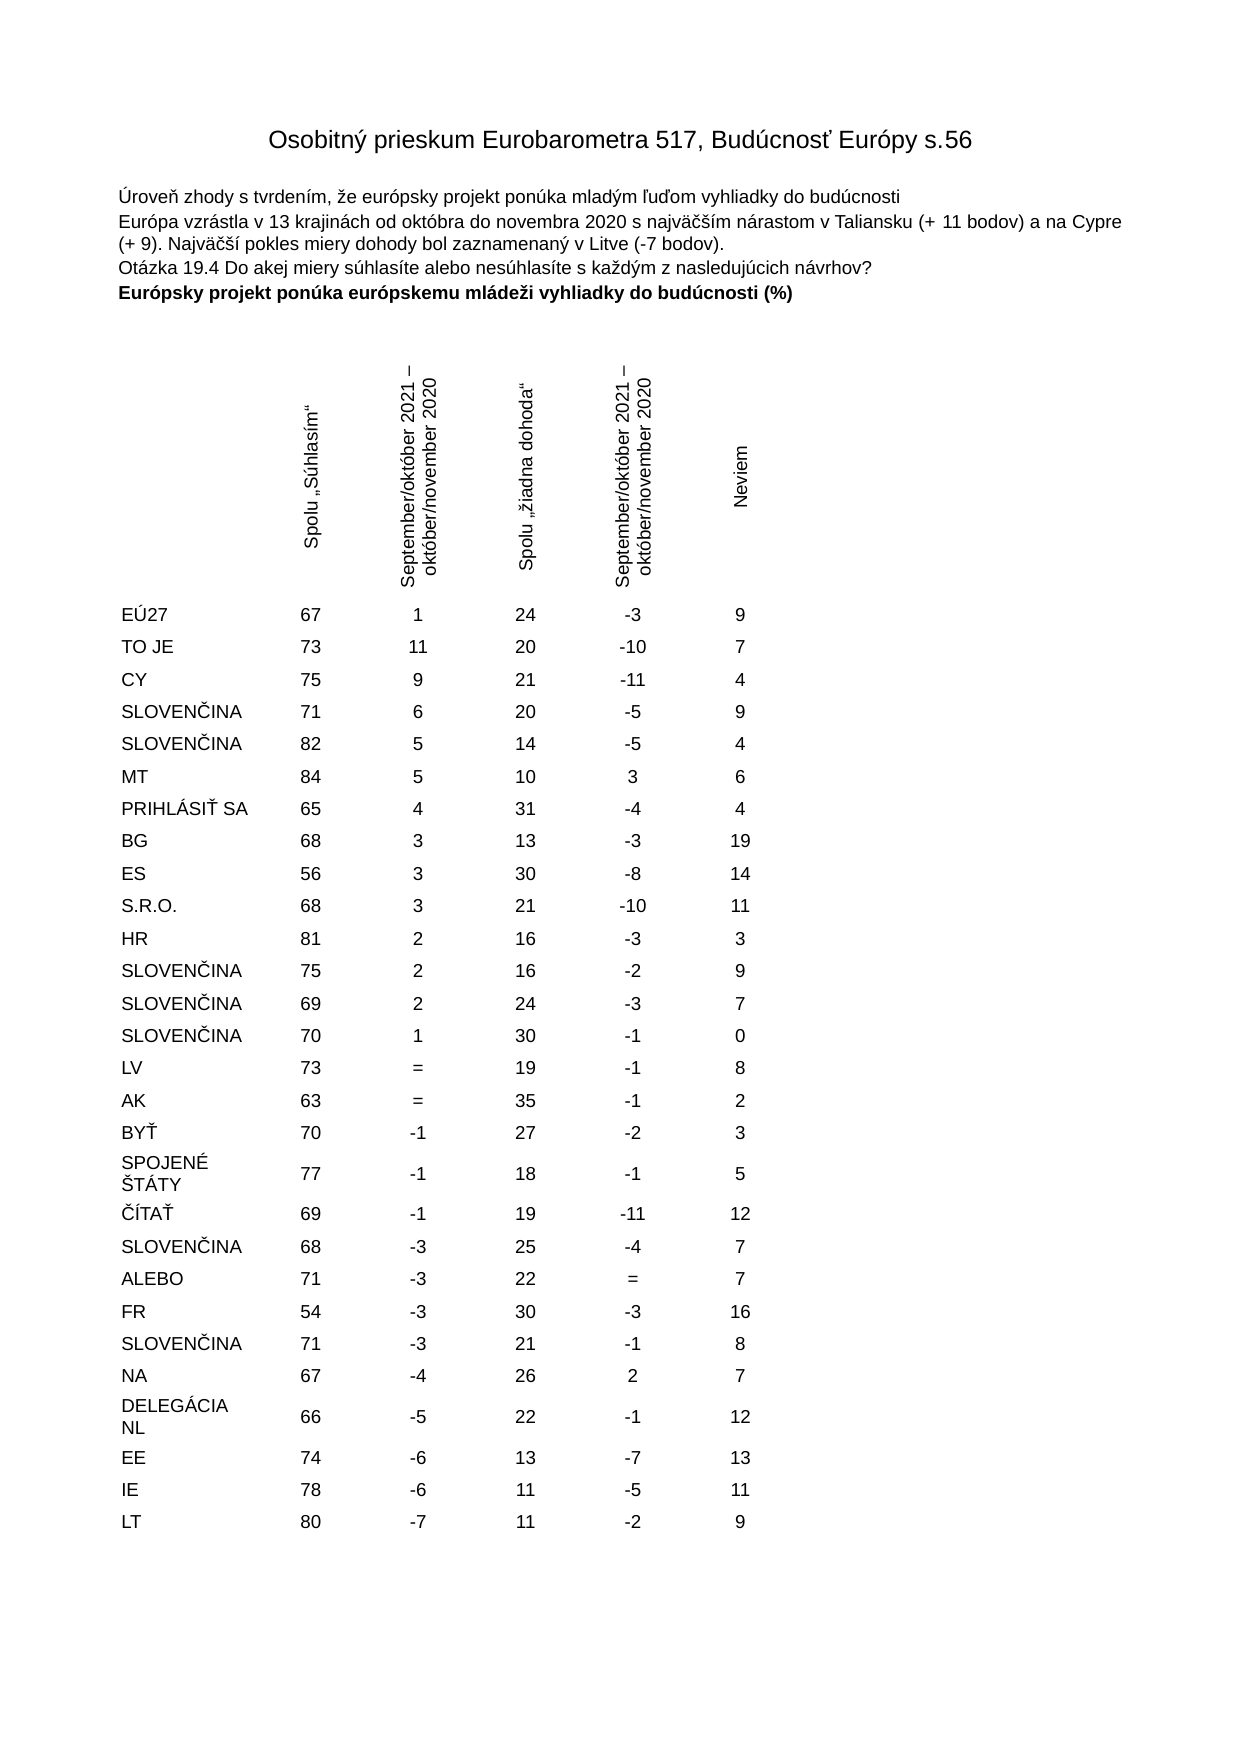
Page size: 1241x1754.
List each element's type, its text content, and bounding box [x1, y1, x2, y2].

table_cell 24 [472, 598, 579, 631]
table_cell -5 [364, 1392, 472, 1441]
table_cell 7 [686, 631, 794, 663]
table_cell 11 [472, 1506, 579, 1538]
table_cell DELEGÁCIA NL [118, 1392, 257, 1441]
table_cell 30 [472, 857, 579, 890]
table_cell 54 [257, 1295, 364, 1327]
table_cell 66 [257, 1392, 364, 1441]
table_cell 2 [579, 1360, 686, 1392]
table_cell BG [118, 825, 257, 857]
table_cell -1 [579, 1149, 686, 1198]
table_cell SLOVENČINA [118, 728, 257, 760]
table_cell 19 [472, 1052, 579, 1084]
table_cell SLOVENČINA [118, 955, 257, 987]
table_cell 5 [364, 760, 472, 792]
table_cell 71 [257, 695, 364, 728]
table_cell 3 [364, 890, 472, 922]
table_cell CY [118, 663, 257, 695]
table_cell 0 [686, 1019, 794, 1052]
table_cell 75 [257, 955, 364, 987]
table_cell 7 [686, 1230, 794, 1263]
table_cell SLOVENČINA [118, 695, 257, 728]
table_cell 70 [257, 1019, 364, 1052]
table_cell 19 [472, 1198, 579, 1230]
table_cell 78 [257, 1474, 364, 1506]
table_cell -3 [579, 1295, 686, 1327]
table_cell 56 [257, 857, 364, 890]
text Úroveň zhody s tvrdením, že európsky projekt ponúka mladým ľuďom vyhliadky do budúcnosti [118, 186, 1122, 208]
table_cell 67 [257, 598, 364, 631]
table_cell 8 [686, 1052, 794, 1084]
table_cell ČÍTAŤ [118, 1198, 257, 1230]
table_cell BYŤ [118, 1116, 257, 1149]
table_cell -2 [579, 955, 686, 987]
table_cell 11 [686, 1474, 794, 1506]
table_cell -1 [579, 1019, 686, 1052]
table_cell 16 [472, 955, 579, 987]
table_cell 2 [686, 1084, 794, 1116]
table_cell -3 [364, 1328, 472, 1360]
table_cell 9 [686, 695, 794, 728]
table_cell -4 [364, 1360, 472, 1392]
table_cell 16 [686, 1295, 794, 1327]
table_cell 30 [472, 1019, 579, 1052]
table_header Spolu „Súhlasím“ [257, 356, 364, 598]
table_cell PRIHLÁSIŤ SA [118, 793, 257, 825]
table_cell 13 [472, 1441, 579, 1473]
table_cell -10 [579, 631, 686, 663]
table_header [118, 356, 257, 598]
table_cell 11 [686, 890, 794, 922]
table_cell -3 [579, 922, 686, 954]
table_cell 65 [257, 793, 364, 825]
table_cell 24 [472, 987, 579, 1019]
table_cell 13 [686, 1441, 794, 1473]
table_cell S.R.O. [118, 890, 257, 922]
table_cell TO JE [118, 631, 257, 663]
table_cell LV [118, 1052, 257, 1084]
table_cell 21 [472, 1328, 579, 1360]
table_cell 68 [257, 825, 364, 857]
table_cell 31 [472, 793, 579, 825]
table_cell -5 [579, 1474, 686, 1506]
table_cell 70 [257, 1116, 364, 1149]
table_cell -1 [364, 1198, 472, 1230]
table_cell 4 [686, 793, 794, 825]
table_cell = [364, 1052, 472, 1084]
table_cell -4 [579, 1230, 686, 1263]
table_cell 11 [472, 1474, 579, 1506]
table_cell 2 [364, 955, 472, 987]
table_cell 73 [257, 631, 364, 663]
table_cell 3 [579, 760, 686, 792]
text Európa vzrástla v 13 krajinách od októbra do novembra 2020 s najväčším nárastom v Taliansku (+ 11 bodov) a na Cypre (+ 9). Najväčší pokles miery dohody bol zaznamenaný v Litve (-7 bodov). [118, 211, 1122, 254]
table_cell 68 [257, 890, 364, 922]
table_cell 67 [257, 1360, 364, 1392]
table_cell 6 [686, 760, 794, 792]
table_cell -3 [364, 1230, 472, 1263]
table_cell 16 [472, 922, 579, 954]
table_cell 5 [364, 728, 472, 760]
table_cell -6 [364, 1441, 472, 1473]
table_cell 13 [472, 825, 579, 857]
table_header September/október 2021 – október/november 2020 [364, 356, 472, 598]
table_cell 14 [686, 857, 794, 890]
table_cell IE [118, 1474, 257, 1506]
table_cell -2 [579, 1506, 686, 1538]
table_cell 69 [257, 987, 364, 1019]
table_cell HR [118, 922, 257, 954]
table_header September/október 2021 – október/november 2020 [579, 356, 686, 598]
table_cell -3 [579, 825, 686, 857]
table_cell = [364, 1084, 472, 1116]
table_cell -1 [579, 1084, 686, 1116]
table_cell 80 [257, 1506, 364, 1538]
table_cell = [579, 1263, 686, 1295]
table_cell 68 [257, 1230, 364, 1263]
table_cell 7 [686, 987, 794, 1019]
table_cell 9 [686, 955, 794, 987]
table_cell 81 [257, 922, 364, 954]
table_cell -5 [579, 728, 686, 760]
text Európsky projekt ponúka európskemu mládeži vyhliadky do budúcnosti (%) [118, 282, 1122, 303]
table_cell AK [118, 1084, 257, 1116]
table_cell 4 [686, 663, 794, 695]
table_cell -11 [579, 1198, 686, 1230]
table_cell 2 [364, 922, 472, 954]
table_cell 9 [364, 663, 472, 695]
table_cell 3 [364, 825, 472, 857]
table_cell 20 [472, 695, 579, 728]
table_cell 19 [686, 825, 794, 857]
table_cell SLOVENČINA [118, 1019, 257, 1052]
table_cell 82 [257, 728, 364, 760]
table_cell 18 [472, 1149, 579, 1198]
table_cell -3 [579, 987, 686, 1019]
table_cell LT [118, 1506, 257, 1538]
table_cell 27 [472, 1116, 579, 1149]
table_cell 2 [364, 987, 472, 1019]
table_cell -7 [579, 1441, 686, 1473]
table_cell MT [118, 760, 257, 792]
table_cell -1 [579, 1052, 686, 1084]
table_cell 1 [364, 598, 472, 631]
table_cell ALEBO [118, 1263, 257, 1295]
table_cell SLOVENČINA [118, 1328, 257, 1360]
table_cell SLOVENČINA [118, 987, 257, 1019]
table_cell 63 [257, 1084, 364, 1116]
table_cell 71 [257, 1328, 364, 1360]
table_cell -1 [579, 1328, 686, 1360]
table_header Spolu „žiadna dohoda“ [472, 356, 579, 598]
table_cell 3 [686, 1116, 794, 1149]
table_cell 22 [472, 1263, 579, 1295]
table_cell 9 [686, 1506, 794, 1538]
table_cell 74 [257, 1441, 364, 1473]
table_cell -7 [364, 1506, 472, 1538]
table_cell SLOVENČINA [118, 1230, 257, 1263]
table_cell -4 [579, 793, 686, 825]
table_cell 69 [257, 1198, 364, 1230]
table_cell -1 [364, 1116, 472, 1149]
table_cell 14 [472, 728, 579, 760]
table_cell 21 [472, 663, 579, 695]
table_cell 22 [472, 1392, 579, 1441]
table_cell 4 [686, 728, 794, 760]
table_cell -10 [579, 890, 686, 922]
table_header Neviem [686, 356, 794, 598]
text Otázka 19.4 Do akej miery súhlasíte alebo nesúhlasíte s každým z nasledujúcich návrhov? [118, 257, 1122, 279]
table_cell 7 [686, 1360, 794, 1392]
table_cell 30 [472, 1295, 579, 1327]
table_cell 9 [686, 598, 794, 631]
table_cell 3 [686, 922, 794, 954]
table_cell -1 [579, 1392, 686, 1441]
table_cell 7 [686, 1263, 794, 1295]
table_cell -3 [364, 1295, 472, 1327]
table_cell 73 [257, 1052, 364, 1084]
table_cell 3 [364, 857, 472, 890]
table_cell ES [118, 857, 257, 890]
table_cell 71 [257, 1263, 364, 1295]
table_cell 8 [686, 1328, 794, 1360]
table_cell EE [118, 1441, 257, 1473]
table_cell -5 [579, 695, 686, 728]
table_cell 21 [472, 890, 579, 922]
table_cell SPOJENÉ ŠTÁTY [118, 1149, 257, 1198]
table_cell -2 [579, 1116, 686, 1149]
table_cell 4 [364, 793, 472, 825]
table_cell 5 [686, 1149, 794, 1198]
table_cell 1 [364, 1019, 472, 1052]
table_cell 12 [686, 1392, 794, 1441]
table_cell -6 [364, 1474, 472, 1506]
table_cell -1 [364, 1149, 472, 1198]
table_cell 6 [364, 695, 472, 728]
table_cell 11 [364, 631, 472, 663]
table_cell EÚ27 [118, 598, 257, 631]
table_cell -11 [579, 663, 686, 695]
table_cell NA [118, 1360, 257, 1392]
table_cell 25 [472, 1230, 579, 1263]
table_cell -3 [364, 1263, 472, 1295]
table_cell 12 [686, 1198, 794, 1230]
table_cell 35 [472, 1084, 579, 1116]
table_cell 75 [257, 663, 364, 695]
table_cell 84 [257, 760, 364, 792]
table_cell FR [118, 1295, 257, 1327]
table_cell 10 [472, 760, 579, 792]
table_cell 20 [472, 631, 579, 663]
table_cell 77 [257, 1149, 364, 1198]
table_cell 26 [472, 1360, 579, 1392]
table_cell -8 [579, 857, 686, 890]
table_cell -3 [579, 598, 686, 631]
